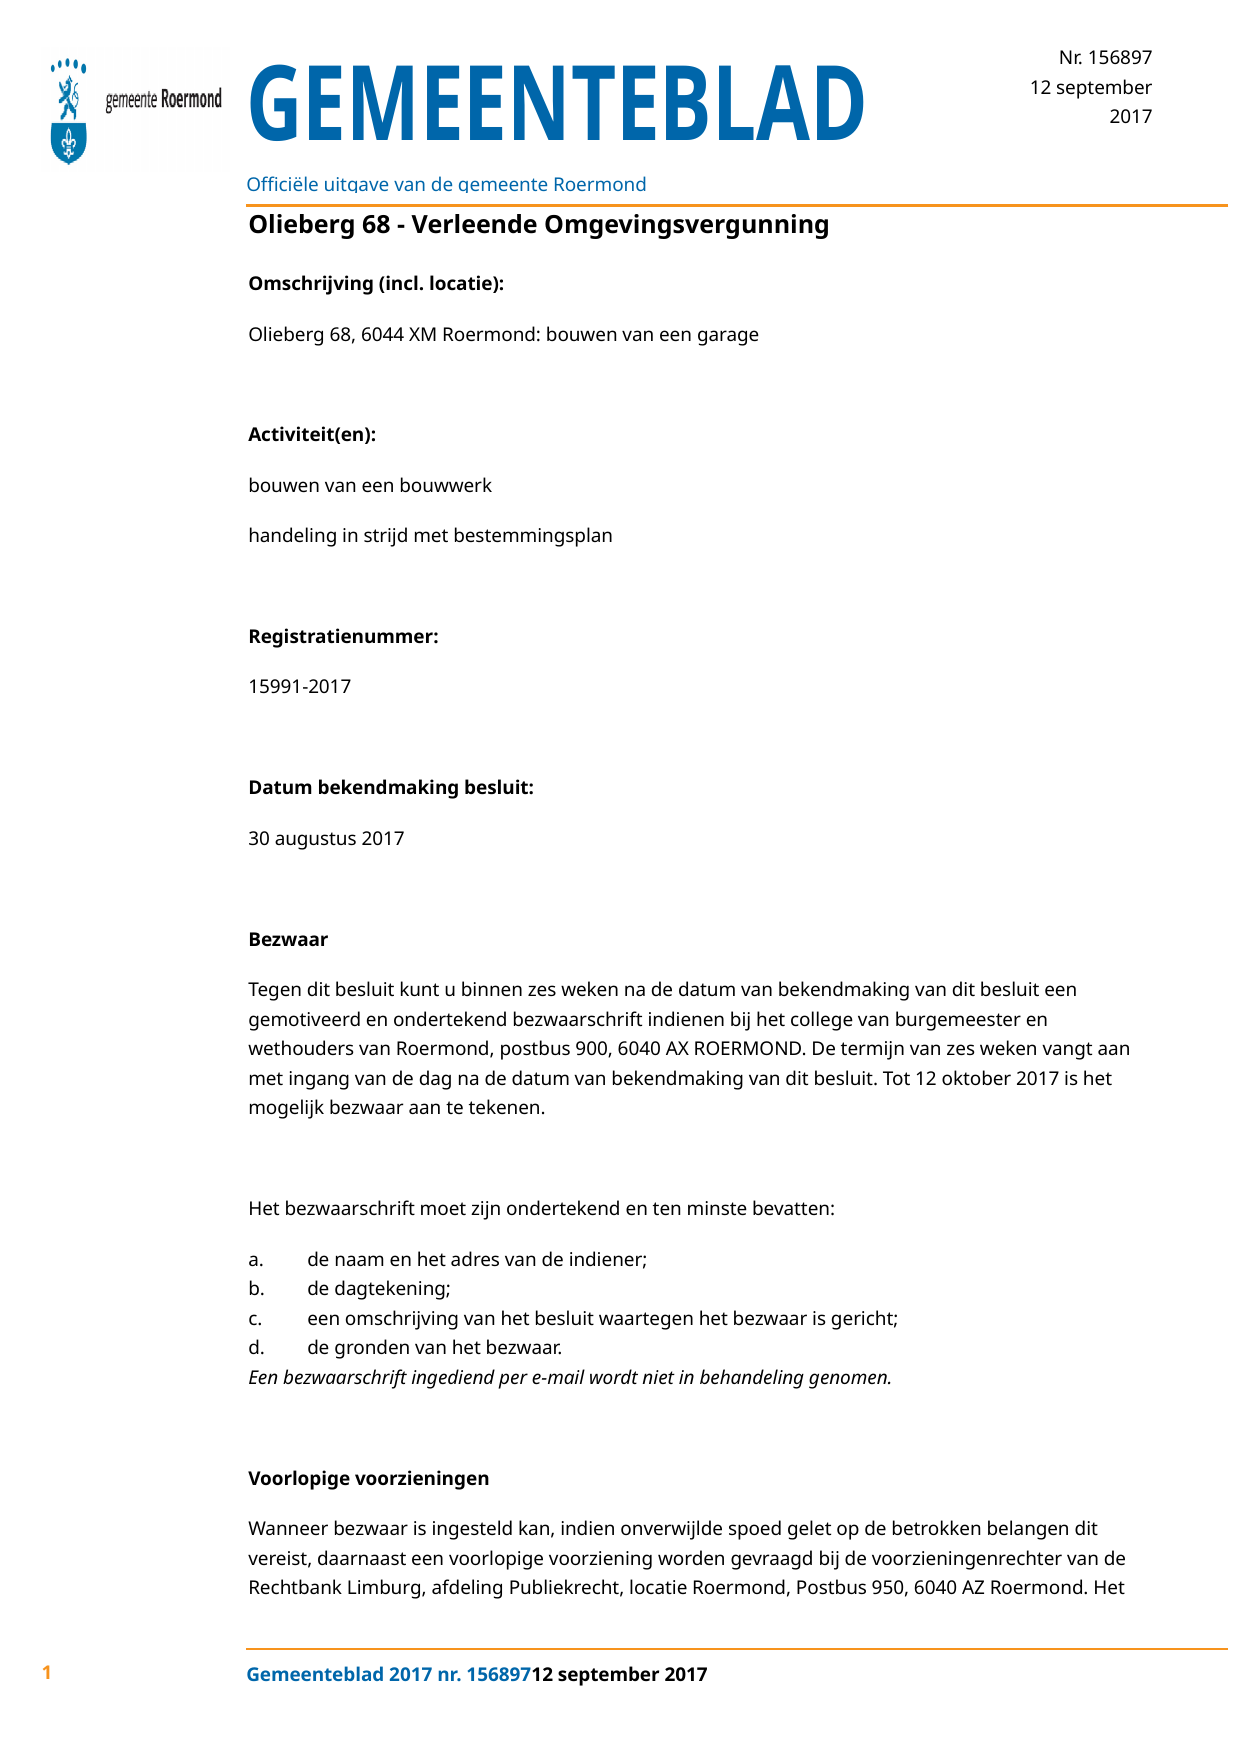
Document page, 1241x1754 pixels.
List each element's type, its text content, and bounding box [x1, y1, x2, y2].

text bouwen van een bouwwerk [248, 472, 1152, 498]
text Omschrijving (incl. locatie): [248, 270, 1152, 296]
text Registratienummer: [248, 623, 1152, 649]
text Het bezwaarschrift moet zijn ondertekend en ten minste bevatten: [248, 1195, 1152, 1221]
text Een bezwaarschrift ingediend per e-mail wordt niet in behandeling genomen. [248, 1364, 1152, 1390]
text Olieberg 68, 6044 XM Roermond: bouwen van een garage [248, 321, 1152, 346]
text Wanneer bezwaar is ingesteld kan, indien onverwijlde spoed gelet op de betrokken belangen dit vereist, daarnaast een voorlopige voorziening worden gevraagd bij de voorzieningenrechter van de Rechtbank Limburg, afdeling Publiekrecht, locatie Roermond, Postbus 950, 6040 AZ Roermond. Het [248, 1515, 1152, 1600]
text handeling in strijd met bestemmingsplan [248, 522, 1152, 548]
text Datum bekendmaking besluit: [248, 774, 1152, 800]
text Tegen dit besluit kunt u binnen zes weken na de datum van bekendmaking van dit besluit een gemotiveerd en ondertekend bezwaarschrift indienen bij het college van burgemeester en wethouders van Roermond, postbus 900, 6040 AX ROERMOND. De termijn van zes weken vangt aan met ingang van de dag na de datum van bekendmaking van dit besluit. Tot 12 oktober 2017 is het mogelijk bezwaar aan te tekenen. [248, 976, 1152, 1120]
list de gronden van het bezwaar. [248, 1334, 1152, 1360]
list de dagtekening; [248, 1275, 1152, 1301]
list een omschrijving van het besluit waartegen het bezwaar is gericht; [248, 1305, 1152, 1331]
text Olieberg 68 - Verleende Omgevingsvergunning [248, 207, 1152, 241]
picture [41, 47, 231, 172]
text Bezwaar [248, 926, 1152, 951]
text 30 augustus 2017 [248, 825, 1152, 851]
text Activiteit(en): [248, 422, 1152, 447]
text 15991-2017 [248, 674, 1152, 699]
text Voorlopige voorzieningen [248, 1465, 1152, 1491]
list de naam en het adres van de indiener; [248, 1246, 1152, 1271]
